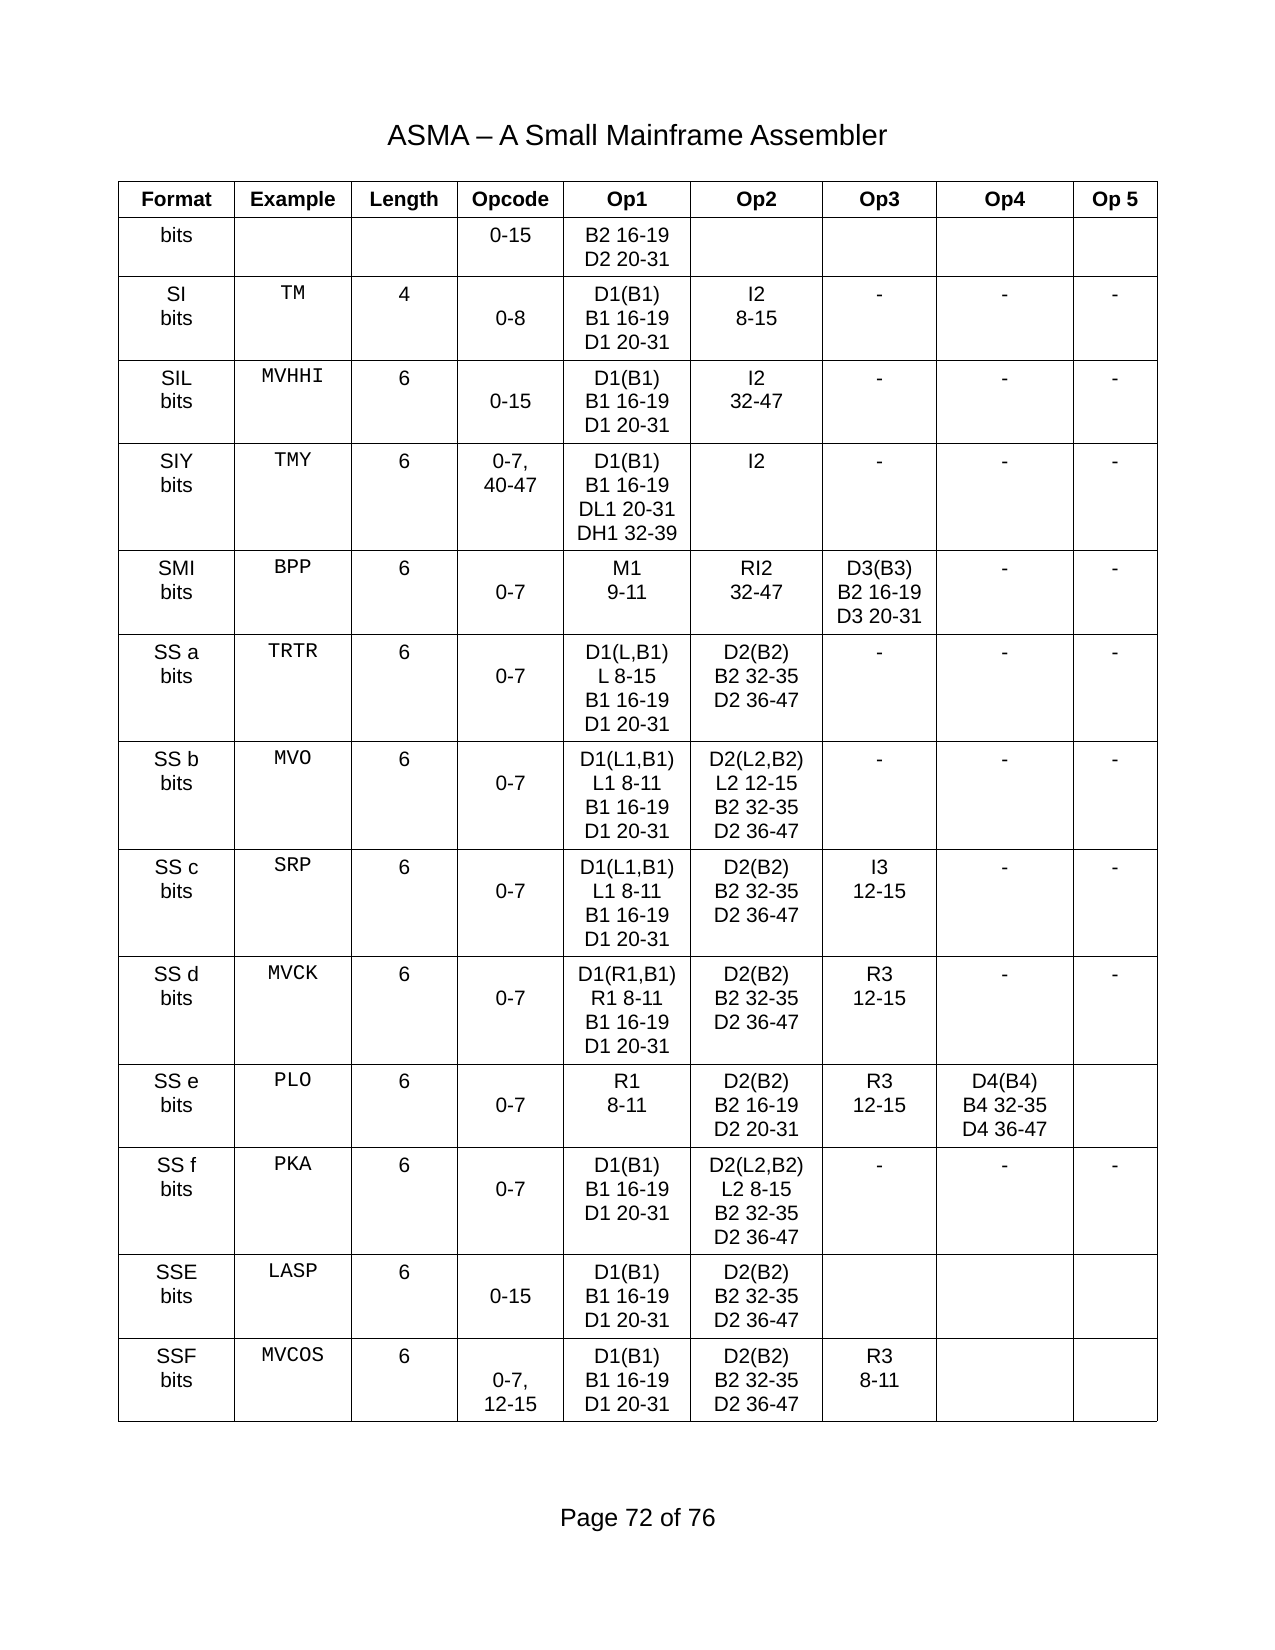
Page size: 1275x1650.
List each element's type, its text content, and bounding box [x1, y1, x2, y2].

table_cell 6 [352, 742, 457, 849]
table_cell - [823, 635, 936, 741]
table_cell SIL bits [119, 361, 234, 443]
table_cell D2(B2) B2 32-35 D2 36-47 [691, 1255, 822, 1338]
table_cell D2(L2,B2) L2 8-15 B2 32-35 D2 36-47 [691, 1148, 822, 1254]
table_cell RI2 32-47 [691, 551, 822, 634]
table_cell [1074, 1255, 1157, 1338]
table_cell D4(B4) B4 32-35 D4 36-47 [937, 1065, 1073, 1147]
table_cell - [823, 742, 936, 849]
table_cell D2(B2) B2 32-35 D2 36-47 [691, 1339, 822, 1421]
table_header Format [119, 182, 234, 217]
table_cell 6 [352, 1255, 457, 1338]
table_cell 0-7 [458, 957, 563, 1063]
table_cell D1(L,B1) L 8-15 B1 16-19 D1 20-31 [564, 635, 690, 741]
table_cell D1(B1) B1 16-19 D1 20-31 [564, 1255, 690, 1338]
table_cell B2 16-19 D2 20-31 [564, 218, 690, 276]
table_cell 6 [352, 551, 457, 634]
table_cell - [1074, 551, 1157, 634]
table_cell [1074, 1339, 1157, 1421]
table_cell 6 [352, 1065, 457, 1147]
table_cell SIY bits [119, 444, 234, 550]
table_cell D2(L2,B2) L2 12-15 B2 32-35 D2 36-47 [691, 742, 822, 849]
table_cell D1(B1) B1 16-19 D1 20-31 [564, 277, 690, 359]
table_cell [352, 218, 457, 276]
table_cell [823, 1255, 936, 1338]
table_cell M1 9-11 [564, 551, 690, 634]
table_cell D1(L1,B1) L1 8-11 B1 16-19 D1 20-31 [564, 850, 690, 956]
table_header Op 5 [1074, 182, 1157, 217]
table_cell - [937, 742, 1073, 849]
table_cell D3(B3) B2 16-19 D3 20-31 [823, 551, 936, 634]
table_cell D1(B1) B1 16-19 D1 20-31 [564, 1339, 690, 1421]
table_cell 0-7 [458, 1065, 563, 1147]
table_cell SSF bits [119, 1339, 234, 1421]
table_cell 6 [352, 1339, 457, 1421]
table_cell 0-15 [458, 361, 563, 443]
table_cell - [823, 444, 936, 550]
table_cell - [1074, 277, 1157, 359]
table_cell R3 12-15 [823, 957, 936, 1063]
table_cell [1074, 1065, 1157, 1147]
table_cell - [823, 1148, 936, 1254]
table_cell - [823, 218, 936, 276]
table_cell SSE bits [119, 1255, 234, 1338]
table_cell I3 12-15 [823, 850, 936, 956]
table_header Op2 [691, 182, 822, 217]
table_cell - [1074, 635, 1157, 741]
table_cell D2(B2) B2 32-35 D2 36-47 [691, 957, 822, 1063]
table_cell 6 [352, 1148, 457, 1254]
table_cell MVHHI [235, 361, 351, 443]
table_cell R3 12-15 [823, 1065, 936, 1147]
table_cell - [1074, 957, 1157, 1063]
table_cell BPP [235, 551, 351, 634]
table_cell TMY [235, 444, 351, 550]
table_cell SS d bits [119, 957, 234, 1063]
table_cell bits [119, 218, 234, 276]
table_cell 6 [352, 635, 457, 741]
table_cell 0-8 [458, 277, 563, 359]
table_cell - [937, 361, 1073, 443]
table_cell - [1074, 850, 1157, 956]
table_cell D2(B2) B2 16-19 D2 20-31 [691, 1065, 822, 1147]
table_cell [937, 1339, 1073, 1421]
table_cell - [1074, 361, 1157, 443]
table_cell D1(B1) B1 16-19 DL1 20-31 DH1 32-39 [564, 444, 690, 550]
table_cell - [823, 361, 936, 443]
table_cell PLO [235, 1065, 351, 1147]
table_cell 6 [352, 850, 457, 956]
table_cell 0-7 [458, 742, 563, 849]
table_cell SS c bits [119, 850, 234, 956]
table_cell MVCK [235, 957, 351, 1063]
table_cell D2(B2) B2 32-35 D2 36-47 [691, 850, 822, 956]
table_cell TM [235, 277, 351, 359]
table_cell - [823, 277, 936, 359]
table_cell SRP [235, 850, 351, 956]
table_cell 0-7, 12-15 [458, 1339, 563, 1421]
table_cell 4 [352, 277, 457, 359]
table_cell D1(B1) B1 16-19 D1 20-31 [564, 1148, 690, 1254]
table_cell MVCOS [235, 1339, 351, 1421]
table_cell - [691, 218, 822, 276]
table_cell 0-15 [458, 1255, 563, 1338]
table_cell 6 [352, 361, 457, 443]
table_cell 0-7, 40-47 [458, 444, 563, 550]
table_cell D1(B1) B1 16-19 D1 20-31 [564, 361, 690, 443]
table_cell 0-15 [458, 218, 563, 276]
table_cell - [937, 1148, 1073, 1254]
table_cell I2 8-15 [691, 277, 822, 359]
table_cell LASP [235, 1255, 351, 1338]
table_cell 0-7 [458, 850, 563, 956]
table_header Opcode [458, 182, 563, 217]
table_cell 6 [352, 444, 457, 550]
table_cell [937, 1255, 1073, 1338]
table_header Example [235, 182, 351, 217]
table_cell 0-7 [458, 1148, 563, 1254]
table_cell MVO [235, 742, 351, 849]
table_cell R1 8-11 [564, 1065, 690, 1147]
table_cell SI bits [119, 277, 234, 359]
table_cell D1(L1,B1) L1 8-11 B1 16-19 D1 20-31 [564, 742, 690, 849]
table_cell - [1074, 742, 1157, 849]
table_header Op4 [937, 182, 1073, 217]
table_cell - [937, 444, 1073, 550]
table_cell I2 32-47 [691, 361, 822, 443]
table_cell - [937, 277, 1073, 359]
table_header Length [352, 182, 457, 217]
table_cell - [1074, 444, 1157, 550]
table_cell D1(R1,B1) R1 8-11 B1 16-19 D1 20-31 [564, 957, 690, 1063]
table_cell - [937, 850, 1073, 956]
table_cell SS e bits [119, 1065, 234, 1147]
table_cell SS a bits [119, 635, 234, 741]
table_header Op1 [564, 182, 690, 217]
table_cell TRTR [235, 635, 351, 741]
table_cell 0-7 [458, 635, 563, 741]
table_cell D2(B2) B2 32-35 D2 36-47 [691, 635, 822, 741]
table_cell - [937, 218, 1073, 276]
table_cell SS b bits [119, 742, 234, 849]
table_cell [235, 218, 351, 276]
table_header Op3 [823, 182, 936, 217]
table_cell R3 8-11 [823, 1339, 936, 1421]
table_cell - [1074, 1148, 1157, 1254]
table_cell - [937, 551, 1073, 634]
table_cell - [1074, 218, 1157, 276]
table_cell - [937, 957, 1073, 1063]
table_cell 0-7 [458, 551, 563, 634]
table_cell - [937, 635, 1073, 741]
table_cell SMI bits [119, 551, 234, 634]
table_cell PKA [235, 1148, 351, 1254]
table_cell SS f bits [119, 1148, 234, 1254]
table_cell 6 [352, 957, 457, 1063]
table_cell I2 [691, 444, 822, 550]
